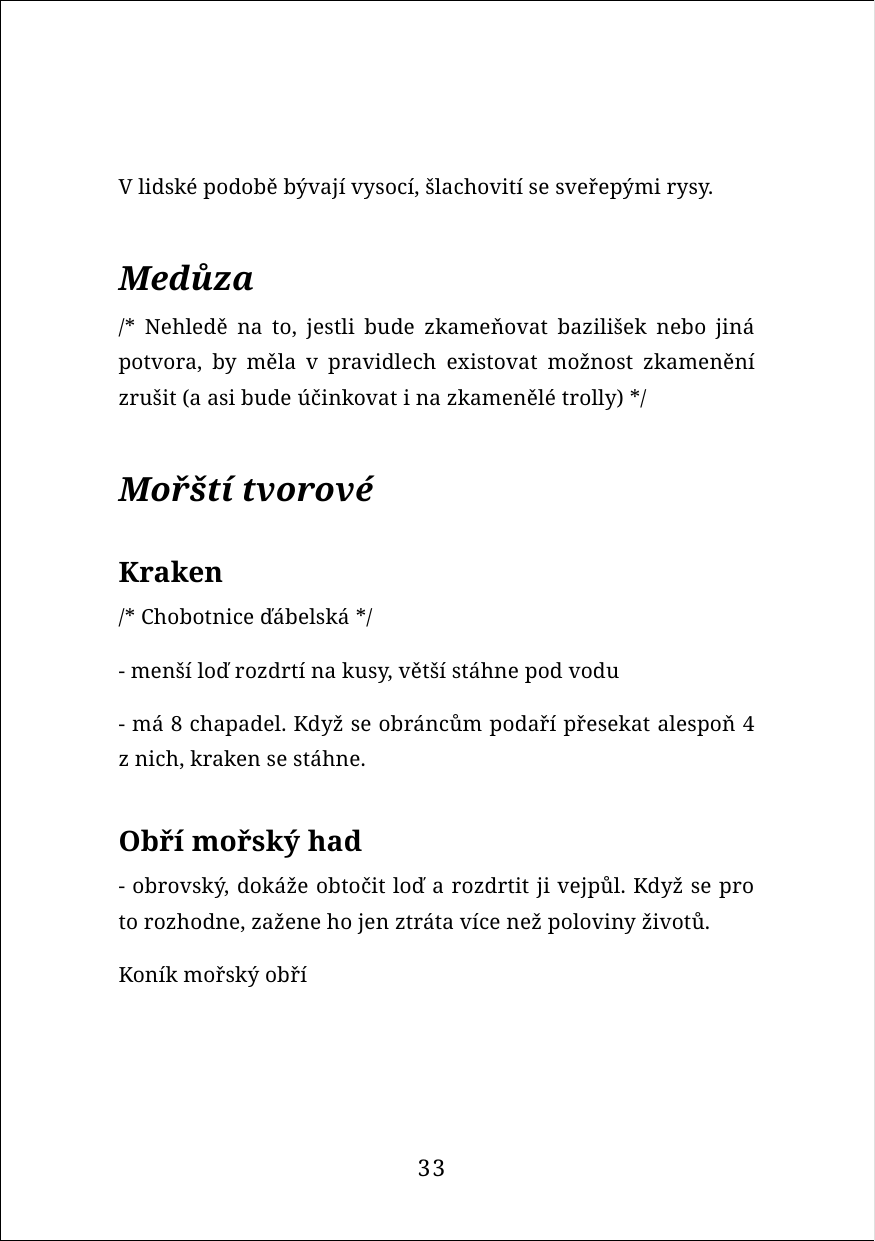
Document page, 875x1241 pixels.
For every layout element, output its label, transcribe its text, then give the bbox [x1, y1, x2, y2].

text - obrovský, dokáže obtočit loď a rozdrtit ji vejpůl. Když se pro to rozhodne, zažene ho jen ztráta více než poloviny životů. [118, 871, 756, 935]
subtitle Medůza [118, 254, 756, 300]
text /* Chobotnice ďábelská */ [118, 602, 756, 631]
text - má 8 chapadel. Když se obráncům podaří přesekat alespoň 4 z nich, kraken se stáhne. [118, 709, 756, 773]
text V lidské podobě bývají vysocí, šlachovití se sveřepými rysy. [118, 172, 756, 200]
subtitle Mořští tvorové [118, 466, 756, 511]
subtitle Obří mořský had [118, 821, 756, 860]
text Koník mořský obří [118, 960, 756, 989]
text - menší loď rozdrtí na kusy, větší stáhne pod vodu [118, 656, 756, 684]
subtitle Kraken [118, 552, 756, 591]
text /* Nehledě na to, jestli bude zkameňovat bazilišek nebo jiná potvora, by měla v pravidlech existovat možnost zkamenění zrušit (a asi bude účinkovat i na zkamenělé trolly) */ [118, 312, 756, 411]
